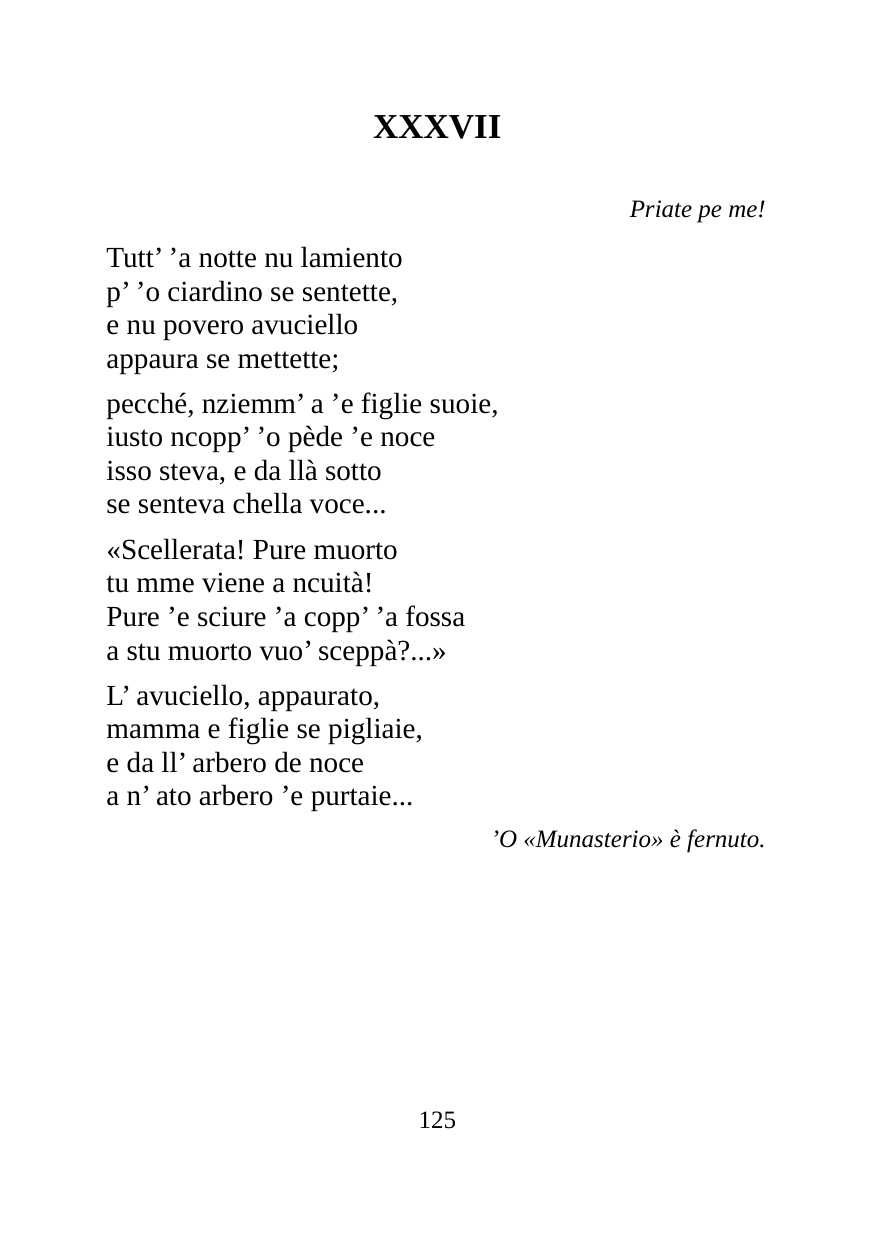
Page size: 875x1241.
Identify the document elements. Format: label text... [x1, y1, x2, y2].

text p’ ’o ciardino se sentette, [106, 274, 768, 307]
text L’ avuciello, appaurato, [106, 678, 768, 711]
text Tutt’ ’a notte nu lamiento [106, 240, 768, 274]
text pecché, nziemm’ a ’e figlie suoie, [106, 386, 768, 419]
text appaura se mettette; [106, 341, 768, 374]
subtitle XXXVII [106, 106, 768, 146]
text a stu muorto vuo’ sceppà?...» [106, 633, 768, 666]
text iusto ncopp’ ’o pède ’e noce [106, 419, 768, 453]
text e nu povero avuciello [106, 307, 768, 341]
text «Scellerata! Pure muorto [106, 532, 768, 566]
text Pure ’e sciure ’a copp’ ’a fossa [106, 599, 768, 633]
text tu mme viene a ncuità! [106, 566, 768, 599]
text a n’ ato arbero ’e purtaie... [106, 778, 768, 812]
subtitle Priate pe me! [106, 194, 768, 222]
text mamma e figlie se pigliaie, [106, 711, 768, 745]
text se senteva chella voce... [106, 487, 768, 520]
text e da ll’ arbero de noce [106, 745, 768, 778]
text isso steva, e da llà sotto [106, 453, 768, 487]
subtitle ’O «Munasterio» è fernuto. [106, 824, 768, 853]
